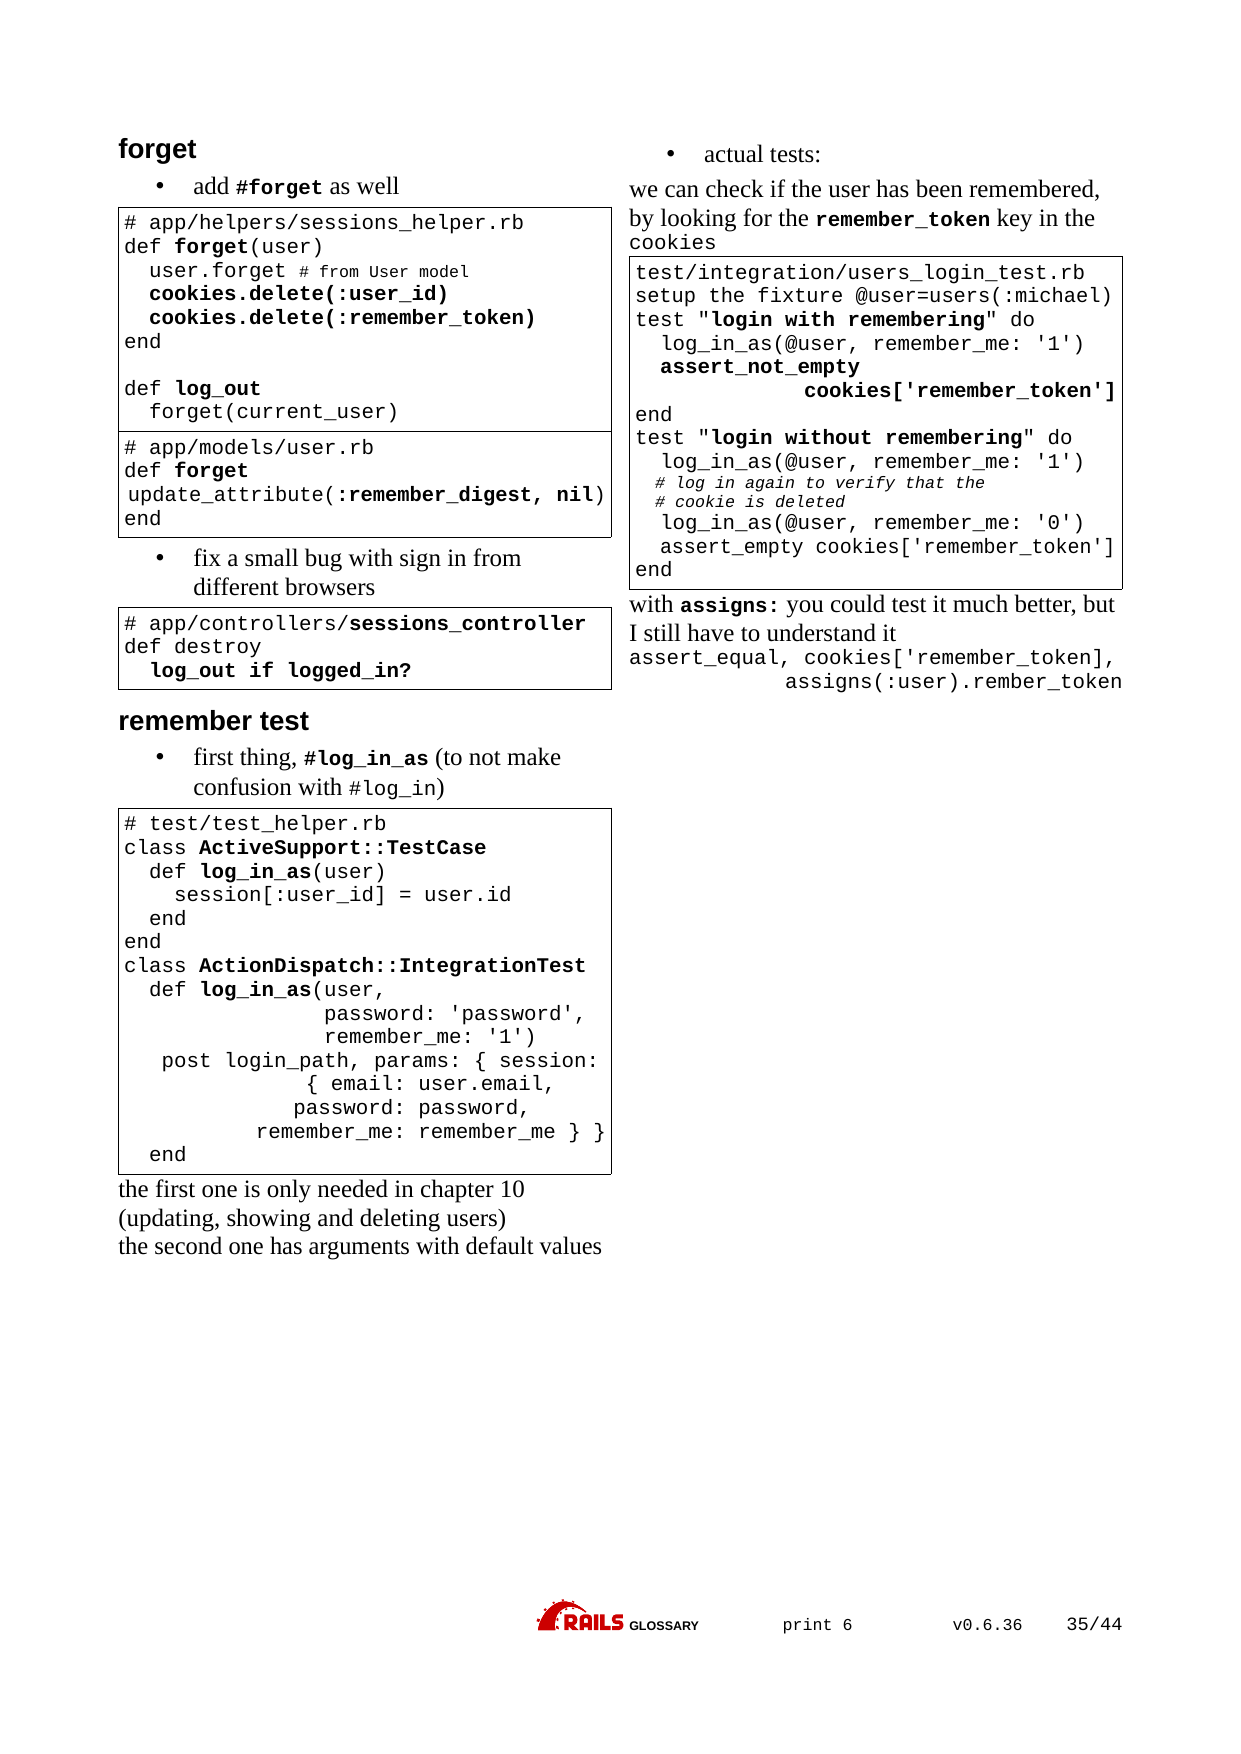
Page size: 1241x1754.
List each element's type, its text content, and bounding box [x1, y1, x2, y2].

text with assigns: you could test it much better, but I still have to understand it [629, 590, 1122, 647]
table_header # test/test_helper.rb class ActiveSupport::TestCase def log_in_as(user) session[:user_id] = user.id end end class ActionDispatch::IntegrationTest def log_in_as(user, password: 'password', remember_me: '1') post login_path, params: { session: { email: user.email, password: password, remember_me: remember_me } } end [119, 809, 611, 1174]
text we can check if the user has been remembered, by looking for the remember_token key in the cookies [629, 174, 1122, 256]
text assert_equal, cookies['remember_token], [629, 647, 1122, 671]
table_header test/integration/users_login_test.rb setup the fixture @user=users(:michael) test "login with remembering" do log_in_as(@user, remember_me: '1') assert_not_empty cookies['remember_token'] end test "login without remembering" do log_in_as(@user, remember_me: '1') # log in again to verify that the # cookie is deleted log_in_as(@user, remember_me: '0') assert_empty cookies['remember_token'] end [630, 257, 1122, 589]
list first thing, #log_in_as (to not make confusion with #log_in) [156, 742, 611, 801]
subtitle forget [118, 133, 611, 165]
table_cell # app/models/user.rb def forget update_attribute(:remember_digest, nil) end [119, 432, 611, 537]
list fix a small bug with sign in from different browsers [156, 543, 611, 601]
text the first one is only needed in chapter 10 (updating, showing and deleting users) [118, 1175, 611, 1231]
list add #forget as well [156, 171, 611, 200]
text the second one has arguments with default values [118, 1231, 611, 1260]
subtitle remember test [118, 704, 611, 736]
text assigns(:user).rember_token [629, 671, 1122, 694]
table_header # app/controllers/sessions_controller def destroy log_out if logged_in? [119, 608, 611, 689]
table_header # app/helpers/sessions_helper.rb def forget(user) user.forget # from User model cookies.delete(:user_id) cookies.delete(:remember_token) end def log_out forget(current_user) [119, 208, 611, 431]
list actual tests: [666, 139, 1122, 168]
